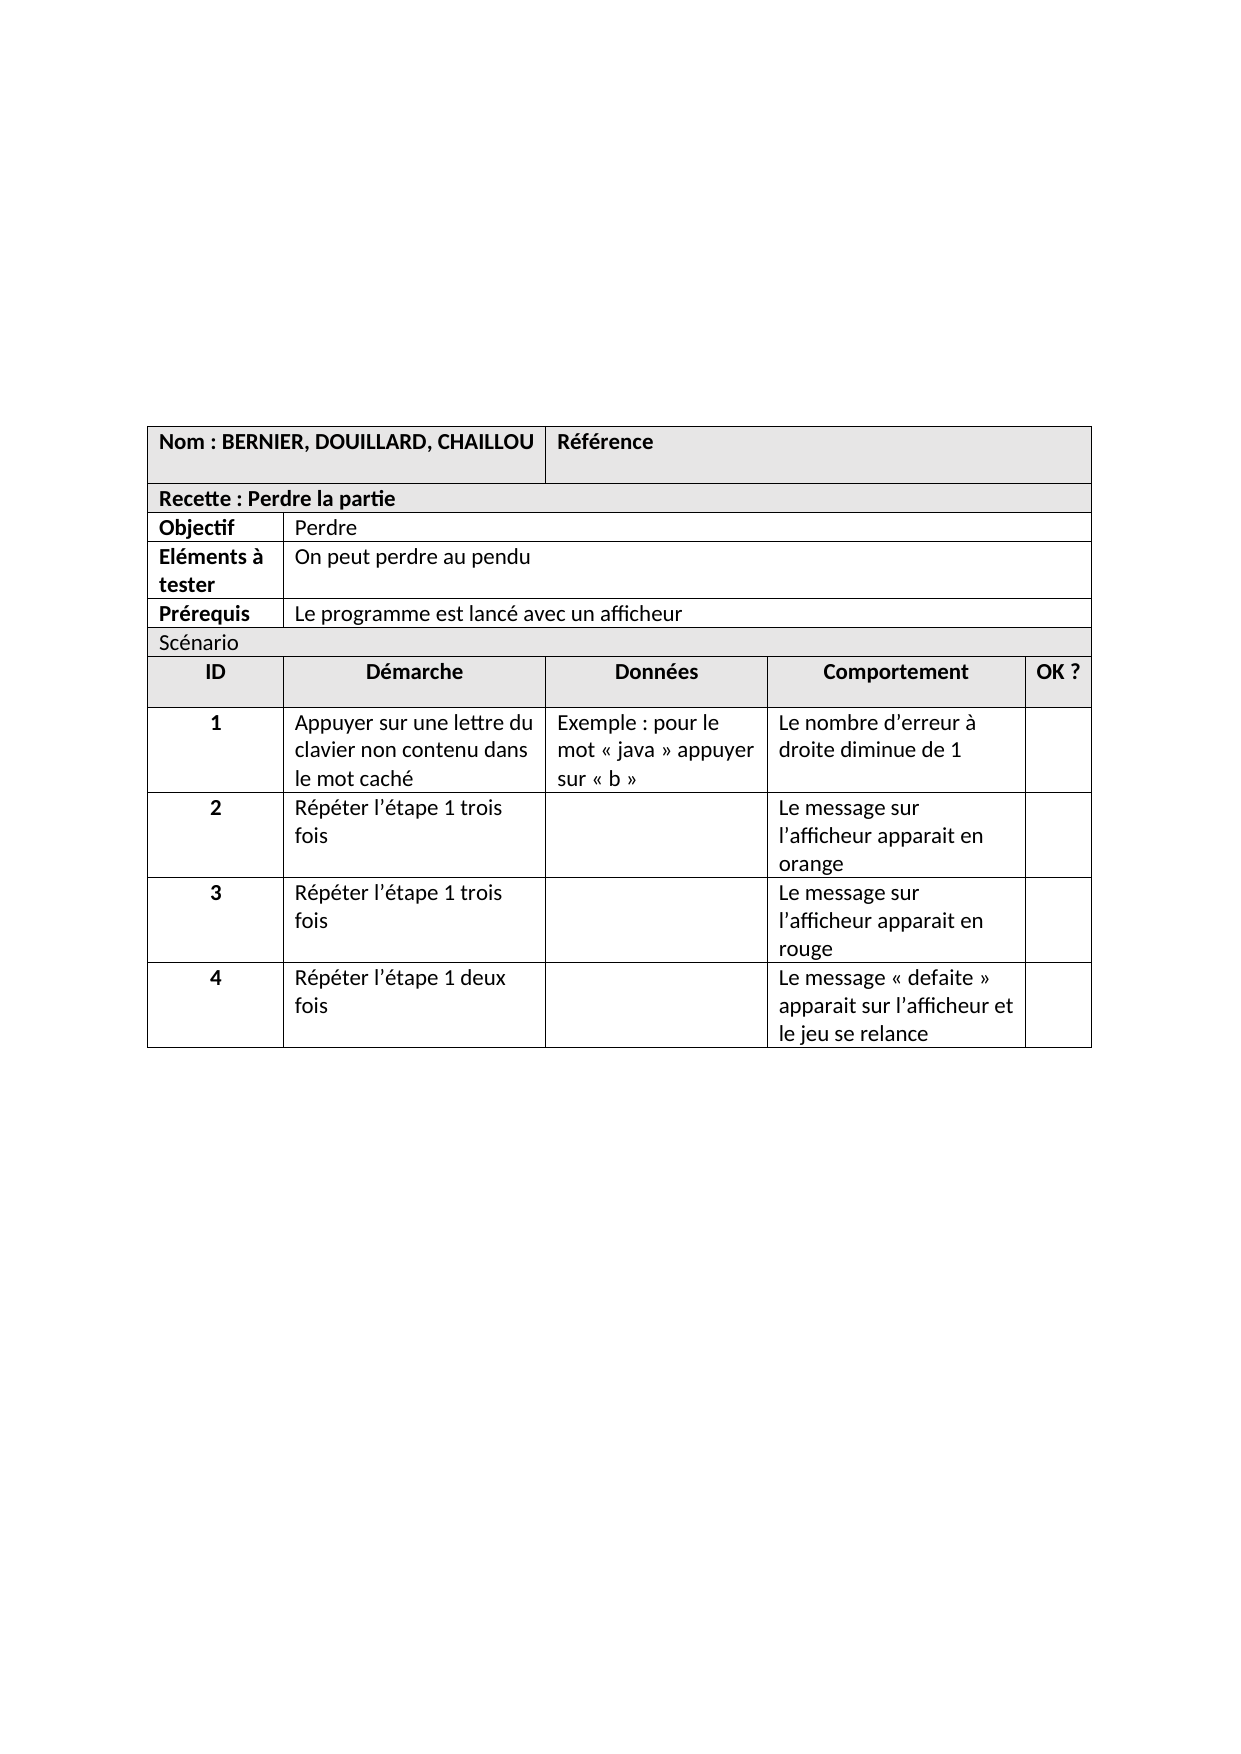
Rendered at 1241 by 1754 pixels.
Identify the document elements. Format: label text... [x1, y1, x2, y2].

table_cell Démarche [284, 657, 545, 707]
table_cell Appuyer sur une lettre du clavier non contenu dans le mot caché [284, 708, 545, 792]
table_cell [1026, 963, 1091, 1047]
table_cell [1026, 878, 1091, 962]
table_cell On peut perdre au pendu [284, 542, 1091, 598]
table_cell Eléments à tester [148, 542, 283, 598]
table_cell Recette : Perdre la partie [148, 484, 1091, 512]
table_cell 3 [148, 878, 283, 962]
table_cell Le message « defaite » apparait sur l’afficheur et le jeu se relance [768, 963, 1025, 1047]
table_cell 4 [148, 963, 283, 1047]
table_cell 1 [148, 708, 283, 792]
table_cell Scénario [148, 628, 1091, 656]
table_header Nom : BERNIER, DOUILLARD, CHAILLOU [148, 427, 545, 483]
table_cell Comportement [768, 657, 1025, 707]
table_cell [1026, 708, 1091, 792]
table_cell Objectif [148, 513, 283, 541]
table_header Référence [546, 427, 1091, 483]
table_cell Le message sur l’afficheur apparait en orange [768, 793, 1025, 877]
table_cell Le message sur l’afficheur apparait en rouge [768, 878, 1025, 962]
table_cell [1026, 793, 1091, 877]
table_cell Répéter l’étape 1 trois fois [284, 878, 545, 962]
table_cell ID [148, 657, 283, 707]
table_cell Répéter l’étape 1 deux fois [284, 963, 545, 1047]
table_cell Le programme est lancé avec un afficheur [284, 599, 1091, 627]
table_cell Prérequis [148, 599, 283, 627]
table_cell Exemple : pour le mot « java » appuyer sur « b » [546, 708, 767, 792]
table_cell OK ? [1026, 657, 1091, 707]
table_cell Perdre [284, 513, 1091, 541]
table_cell Répéter l’étape 1 trois fois [284, 793, 545, 877]
table_cell [546, 793, 767, 877]
table_cell [546, 878, 767, 962]
table_cell 2 [148, 793, 283, 877]
table_cell Le nombre d’erreur à droite diminue de 1 [768, 708, 1025, 792]
table_cell [546, 963, 767, 1047]
table_cell Données [546, 657, 767, 707]
